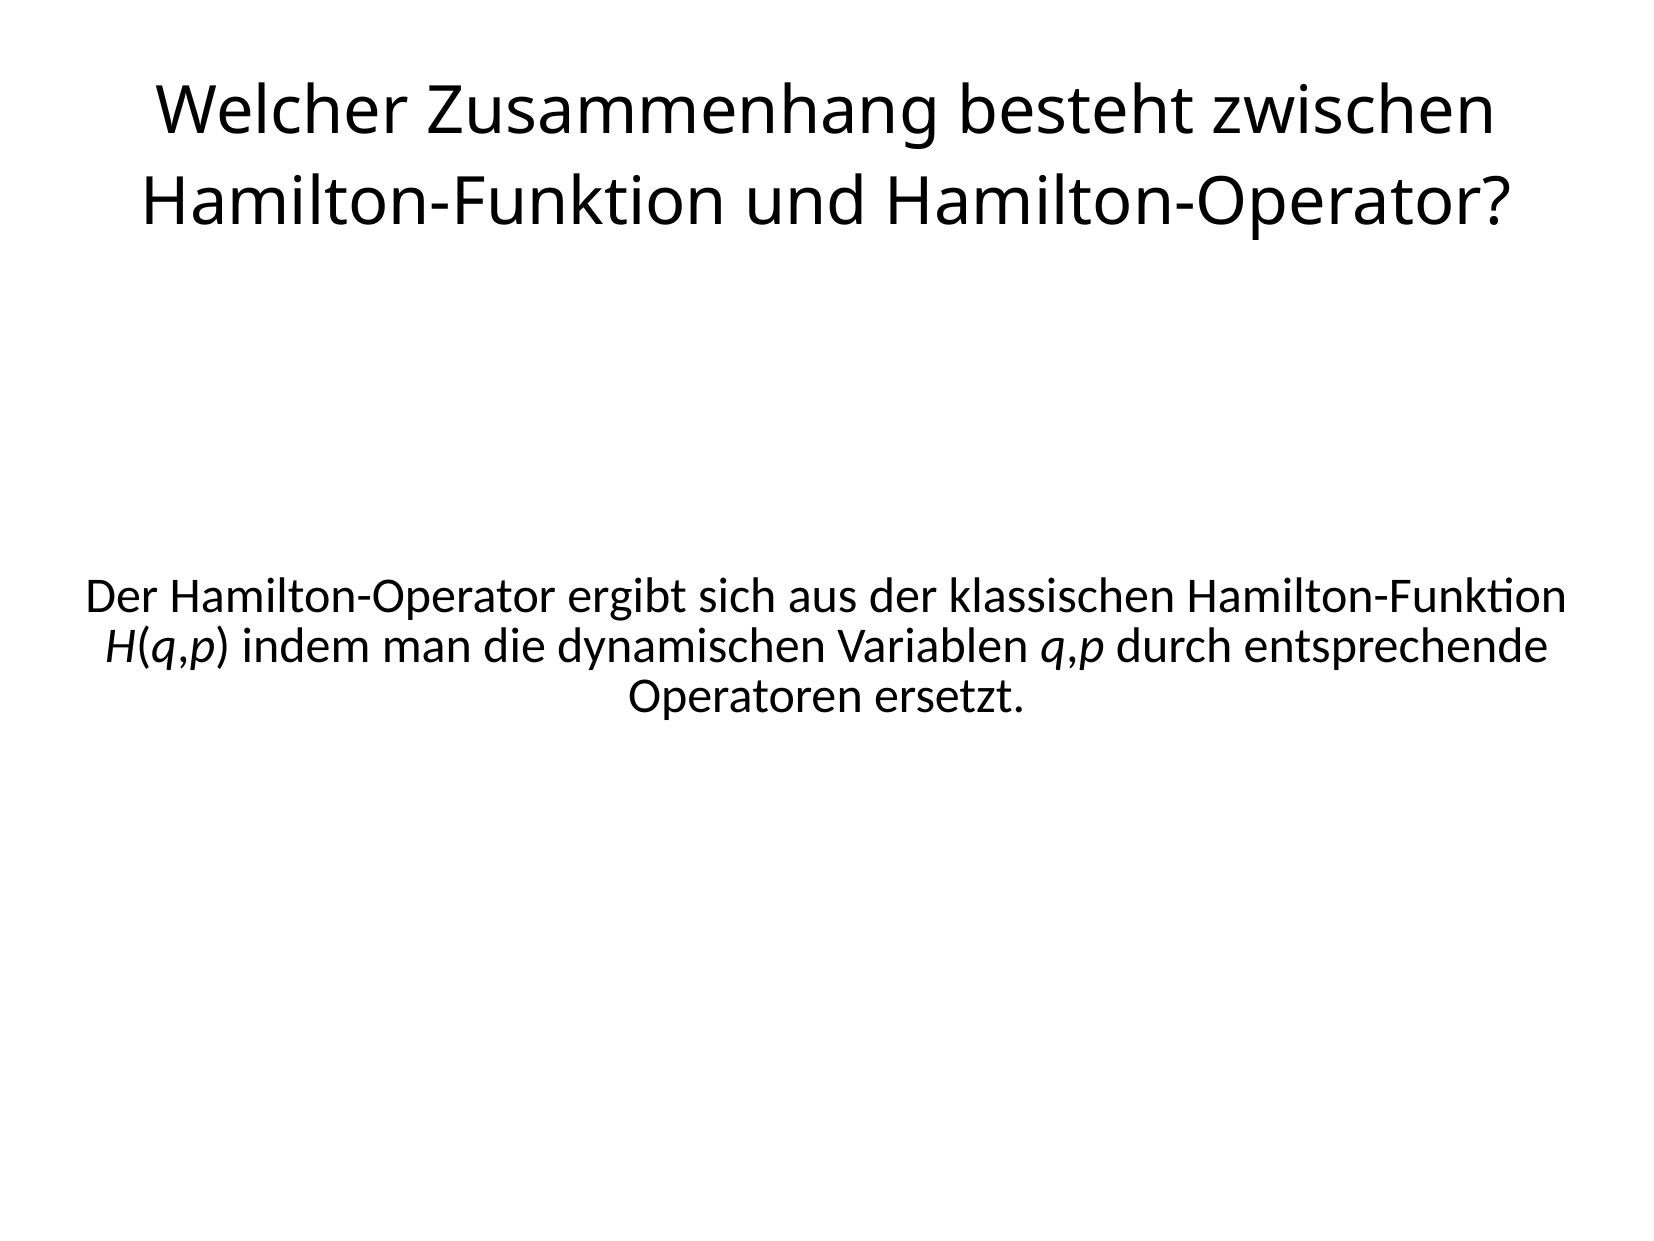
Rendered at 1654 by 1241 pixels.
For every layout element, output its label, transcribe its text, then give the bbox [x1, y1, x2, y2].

title Welcher Zusammenhang besteht zwischen Hamilton-Funktion und Hamilton-Operator? [82, 49, 1571, 257]
subtitle Der Hamilton-Operator ergibt sich aus der klassischen Hamilton-Funktion H(q,p) indem man die dynamischen Variablen q,p durch entsprechende Operatoren ersetzt. [82, 290, 1571, 1010]
